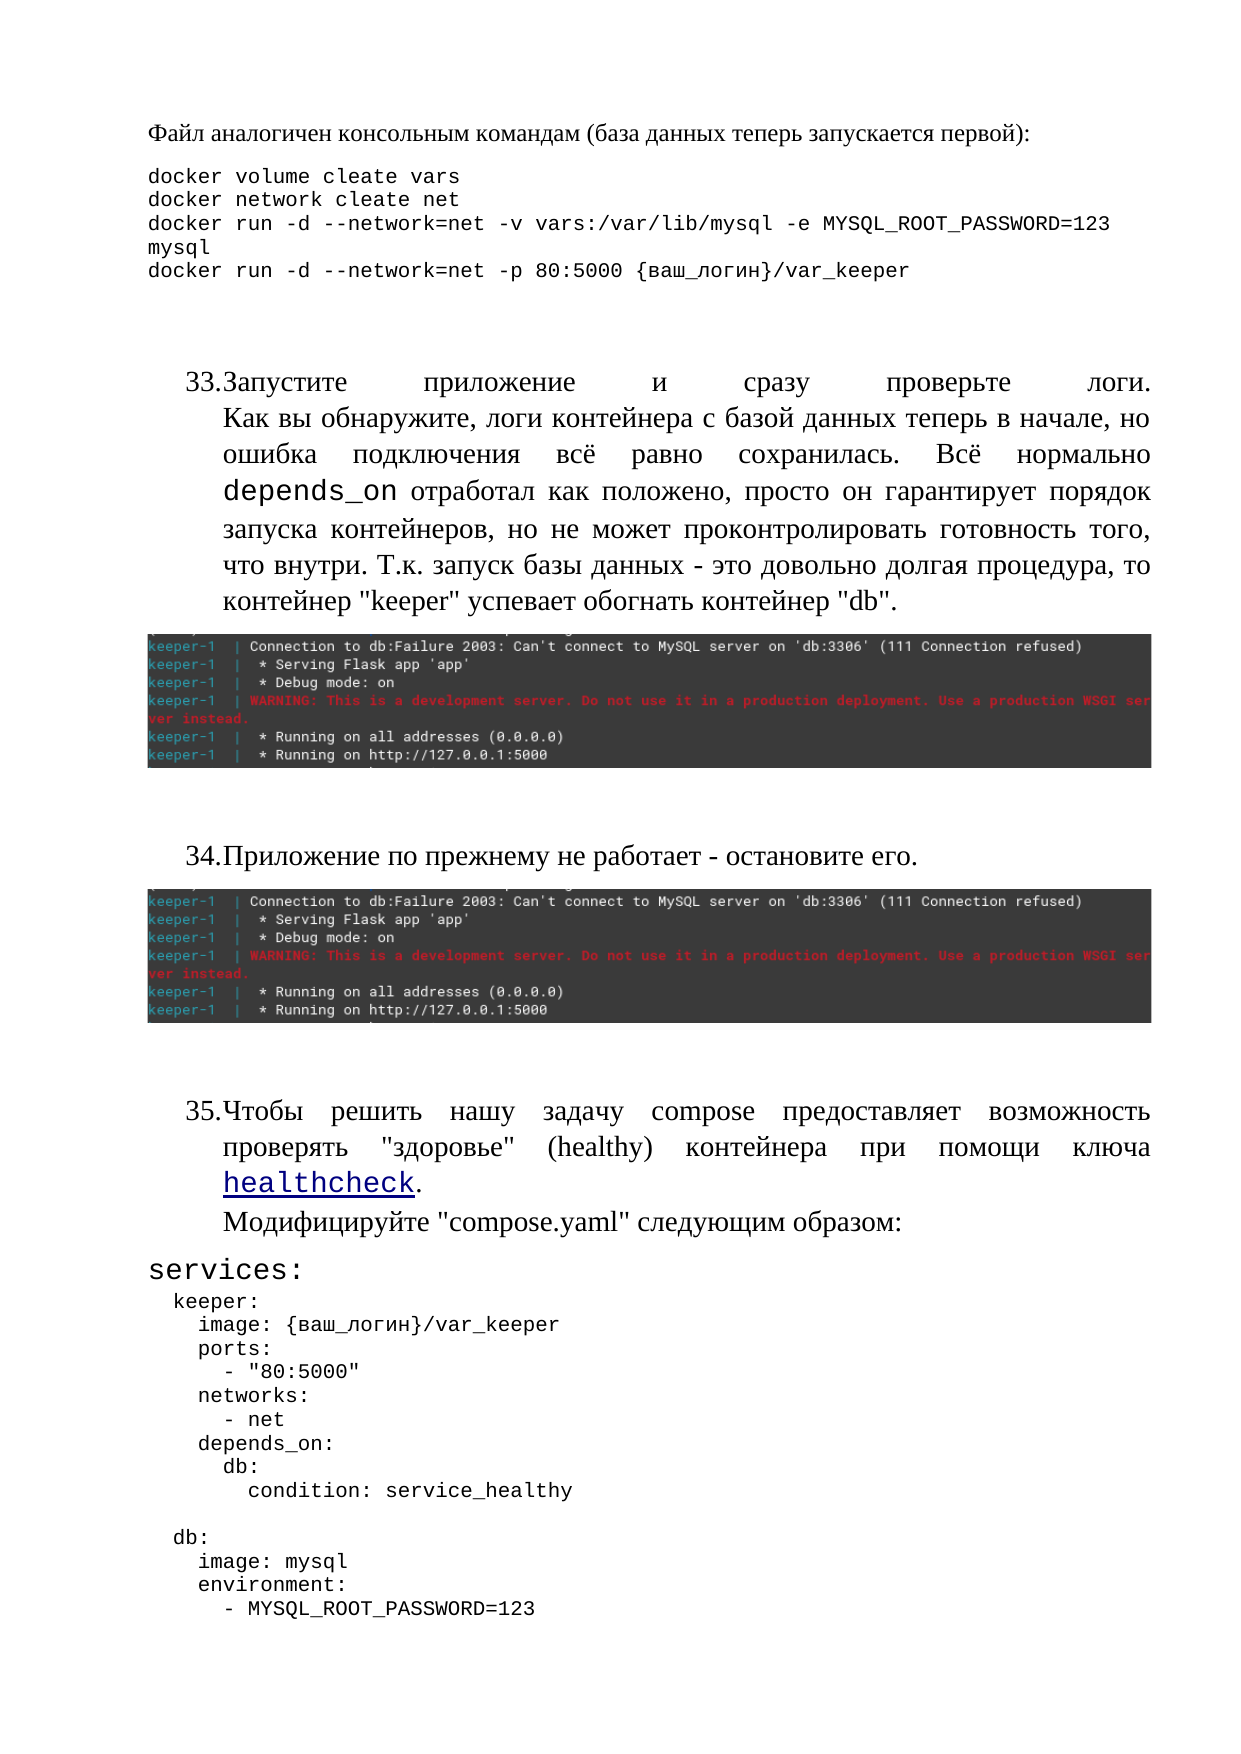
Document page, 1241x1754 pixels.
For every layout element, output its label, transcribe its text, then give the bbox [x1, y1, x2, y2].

text image: mysql [148, 1551, 1152, 1574]
text networks: [148, 1385, 1152, 1409]
text docker volume cleate vars [148, 166, 1152, 189]
text docker network cleate net [148, 189, 1152, 213]
list Чтобы решить нашу задачу compose предоставляет возможность проверять "здоровье" (healthy) контейнера при помощи ключа healthcheck. Модифицируйте "compose.yaml" следующим образом: [185, 1093, 1152, 1238]
text ports: [148, 1338, 1152, 1362]
text condition: service_healthy [148, 1480, 1152, 1503]
list Приложение по прежнему не работает - остановите его. [185, 838, 1152, 872]
text environment: [148, 1574, 1152, 1598]
text - net [148, 1409, 1152, 1432]
text - "80:5000" [148, 1362, 1152, 1385]
picture [147, 634, 1152, 768]
text depends_on: [148, 1432, 1152, 1456]
text services: [148, 1255, 1152, 1288]
text - MYSQL_ROOT_PASSWORD=123 [148, 1598, 1152, 1622]
text docker run -d --network=net -v vars:/var/lib/mysql -e MYSQL_ROOT_PASSWORD=123 mysql [148, 213, 1152, 260]
text db: [148, 1527, 1152, 1551]
picture [147, 889, 1152, 1023]
text Файл аналогичен консольным командам (база данных теперь запускается первой): [148, 118, 1152, 147]
text keeper: [148, 1291, 1152, 1314]
text db: [148, 1456, 1152, 1480]
text image: {ваш_логин}/var_keeper [148, 1314, 1152, 1338]
list Запустите приложение и сразу проверьте логи. Как вы обнаружите, логи контейнера с базой данных теперь в начале, но ошибка подключения всё равно сохранилась. Всё нормально depends_on отработал как положено, просто он гарантирует порядок запуска контейнеров, но не может проконтролировать готовность того, что внутри. Т.к. запуск базы данных - это довольно долгая процедура, то контейнер "keeper" успевает обогнать контейнер "db". [185, 364, 1152, 617]
text docker run -d --network=net -p 80:5000 {ваш_логин}/var_keeper [148, 260, 1152, 284]
